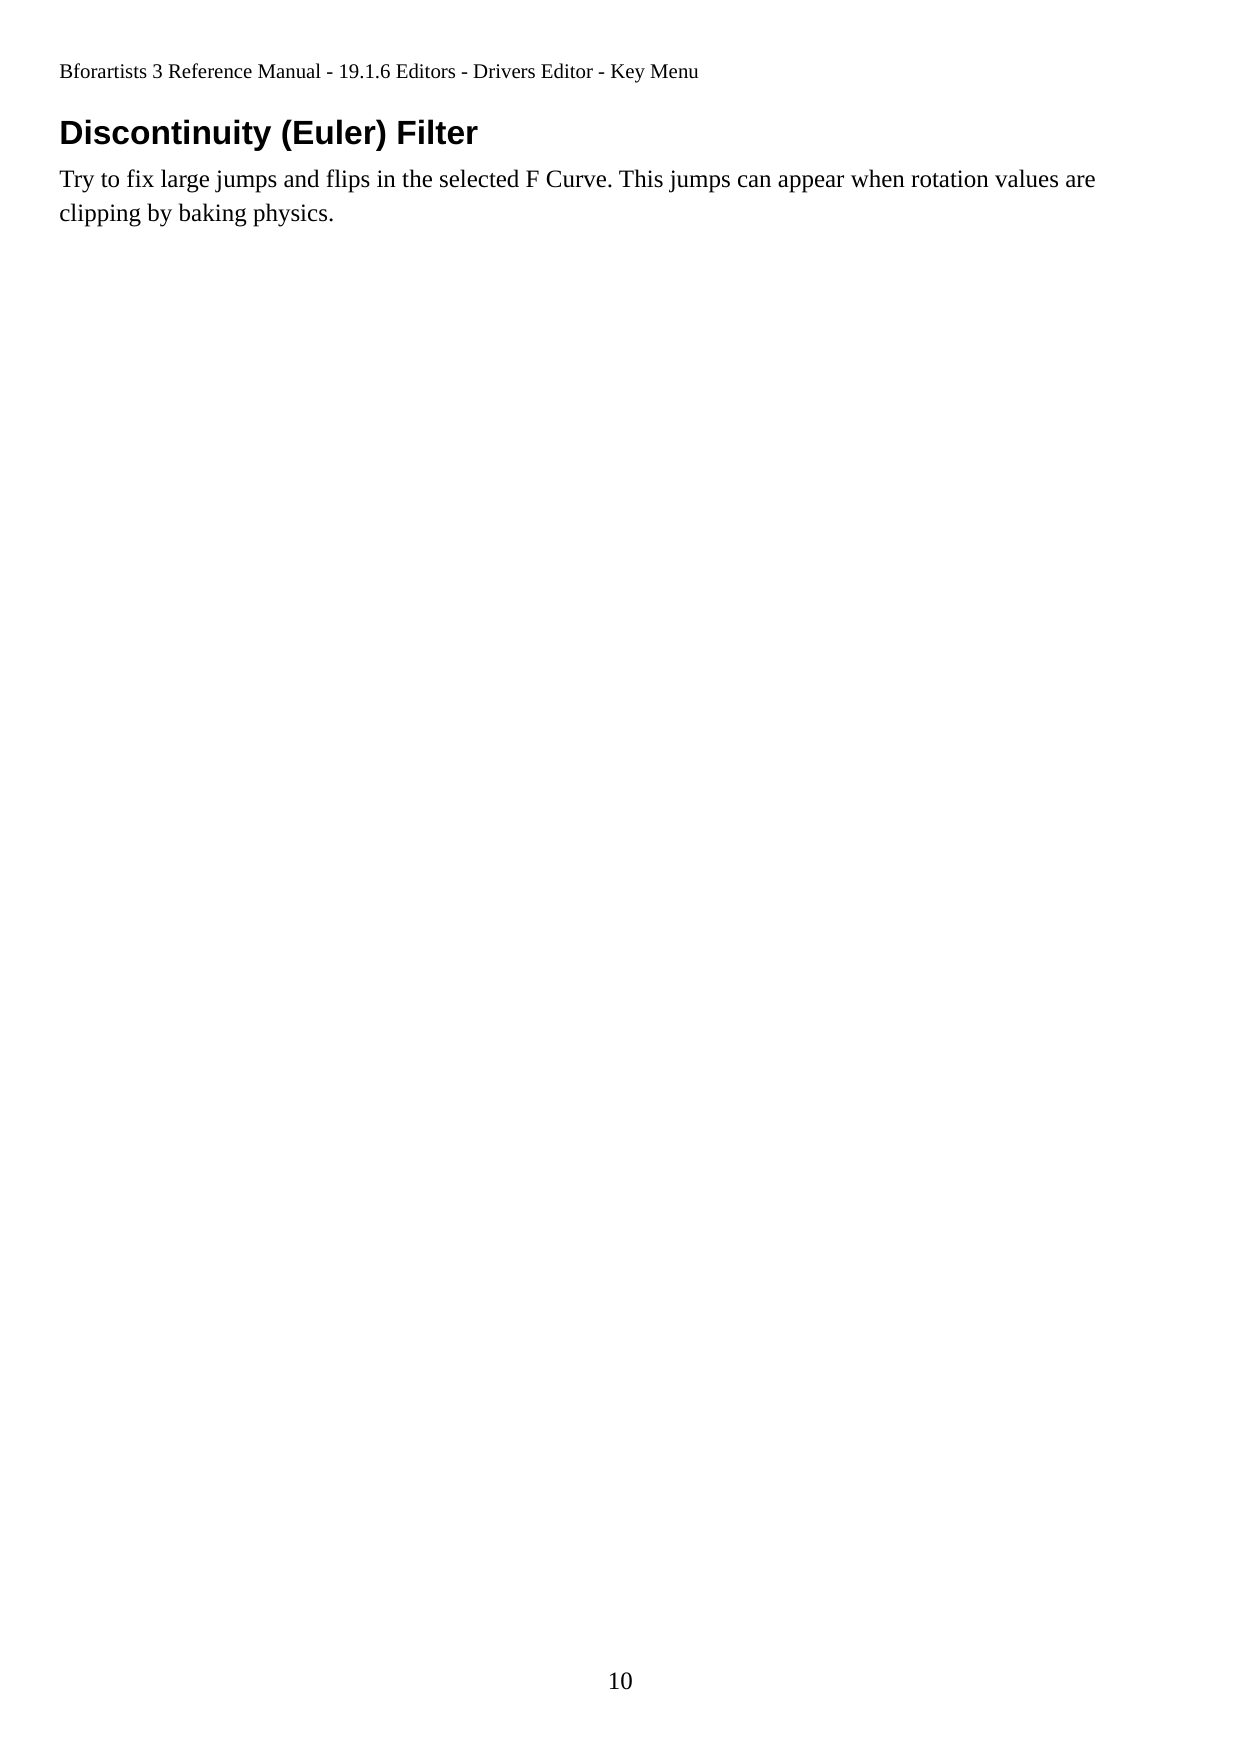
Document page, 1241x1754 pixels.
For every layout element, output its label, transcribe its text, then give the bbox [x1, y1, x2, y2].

text Try to fix large jumps and flips in the selected F Curve. This jumps can appear when rotation values are clipping by baking physics. [59, 164, 1181, 227]
subtitle Discontinuity (Euler) Filter [59, 113, 1181, 151]
